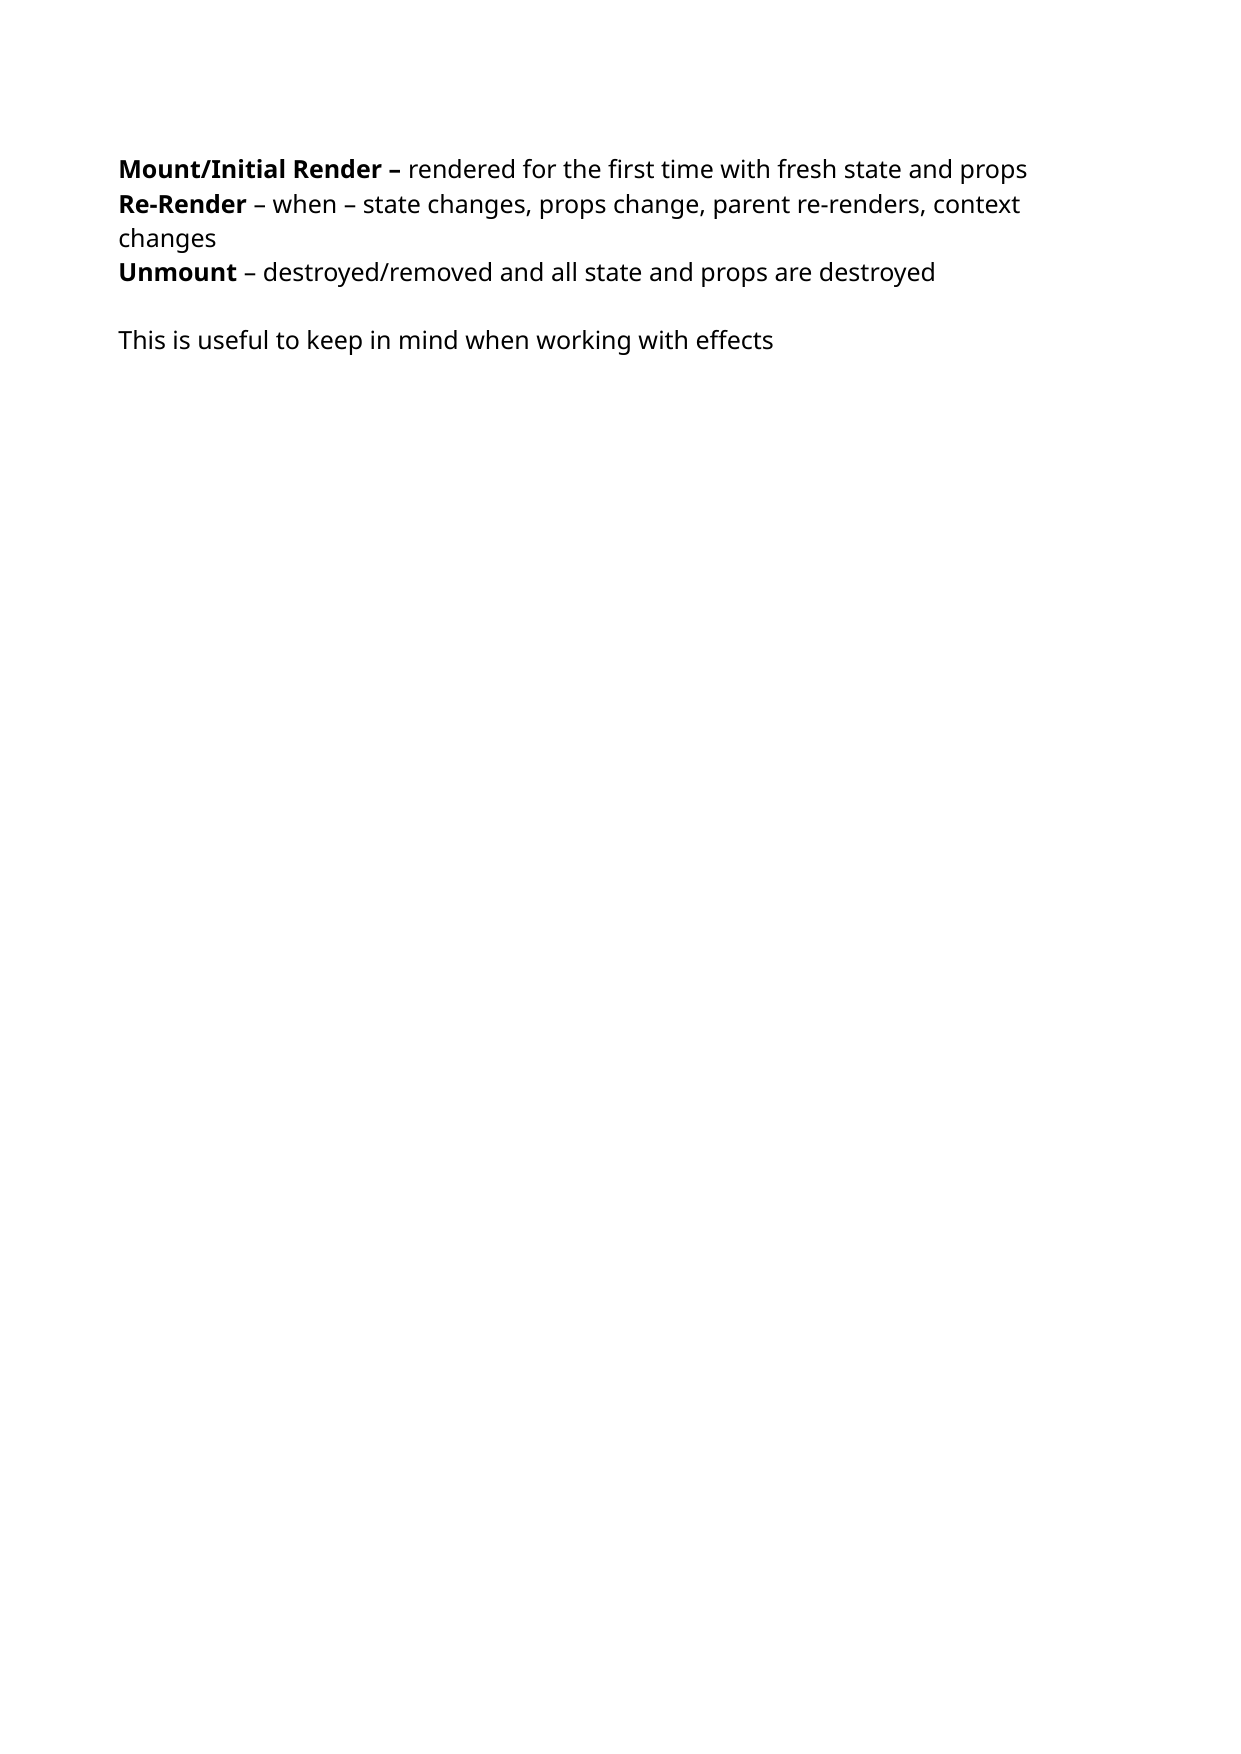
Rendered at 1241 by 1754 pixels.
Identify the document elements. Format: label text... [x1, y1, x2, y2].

text Mount/Initial Render – rendered for the first time with fresh state and props [118, 152, 1122, 186]
text Unmount – destroyed/removed and all state and props are destroyed [118, 254, 1122, 288]
text Re-Render – when – state changes, props change, parent re-renders, context changes [118, 186, 1122, 254]
text This is useful to keep in mind when working with effects [118, 322, 1122, 357]
